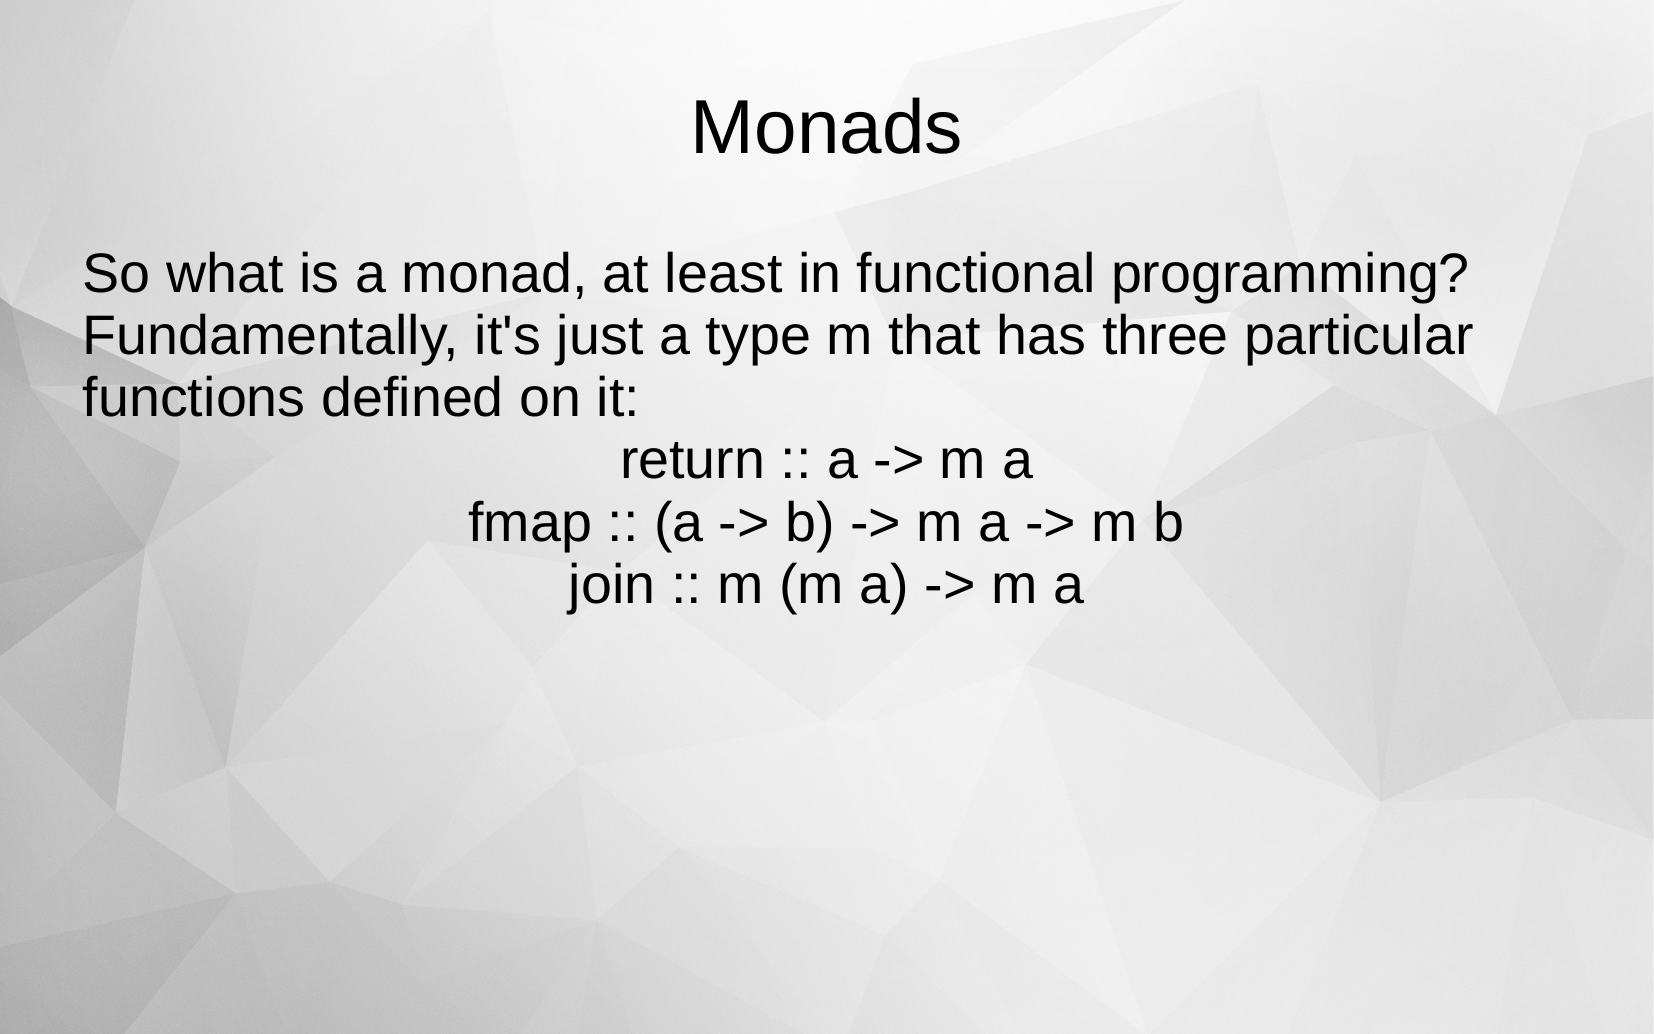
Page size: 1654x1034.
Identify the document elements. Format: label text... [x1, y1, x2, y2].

subtitle So what is a monad, at least in functional programming? Fundamentally, it's just a type m that has three particular functions defined on it: return :: a -> m a fmap :: (a -> b) -> m a -> m b join :: m (m a) -> m a [82, 241, 1571, 842]
picture [0, 0, 1654, 1034]
title Monads [82, 41, 1571, 214]
